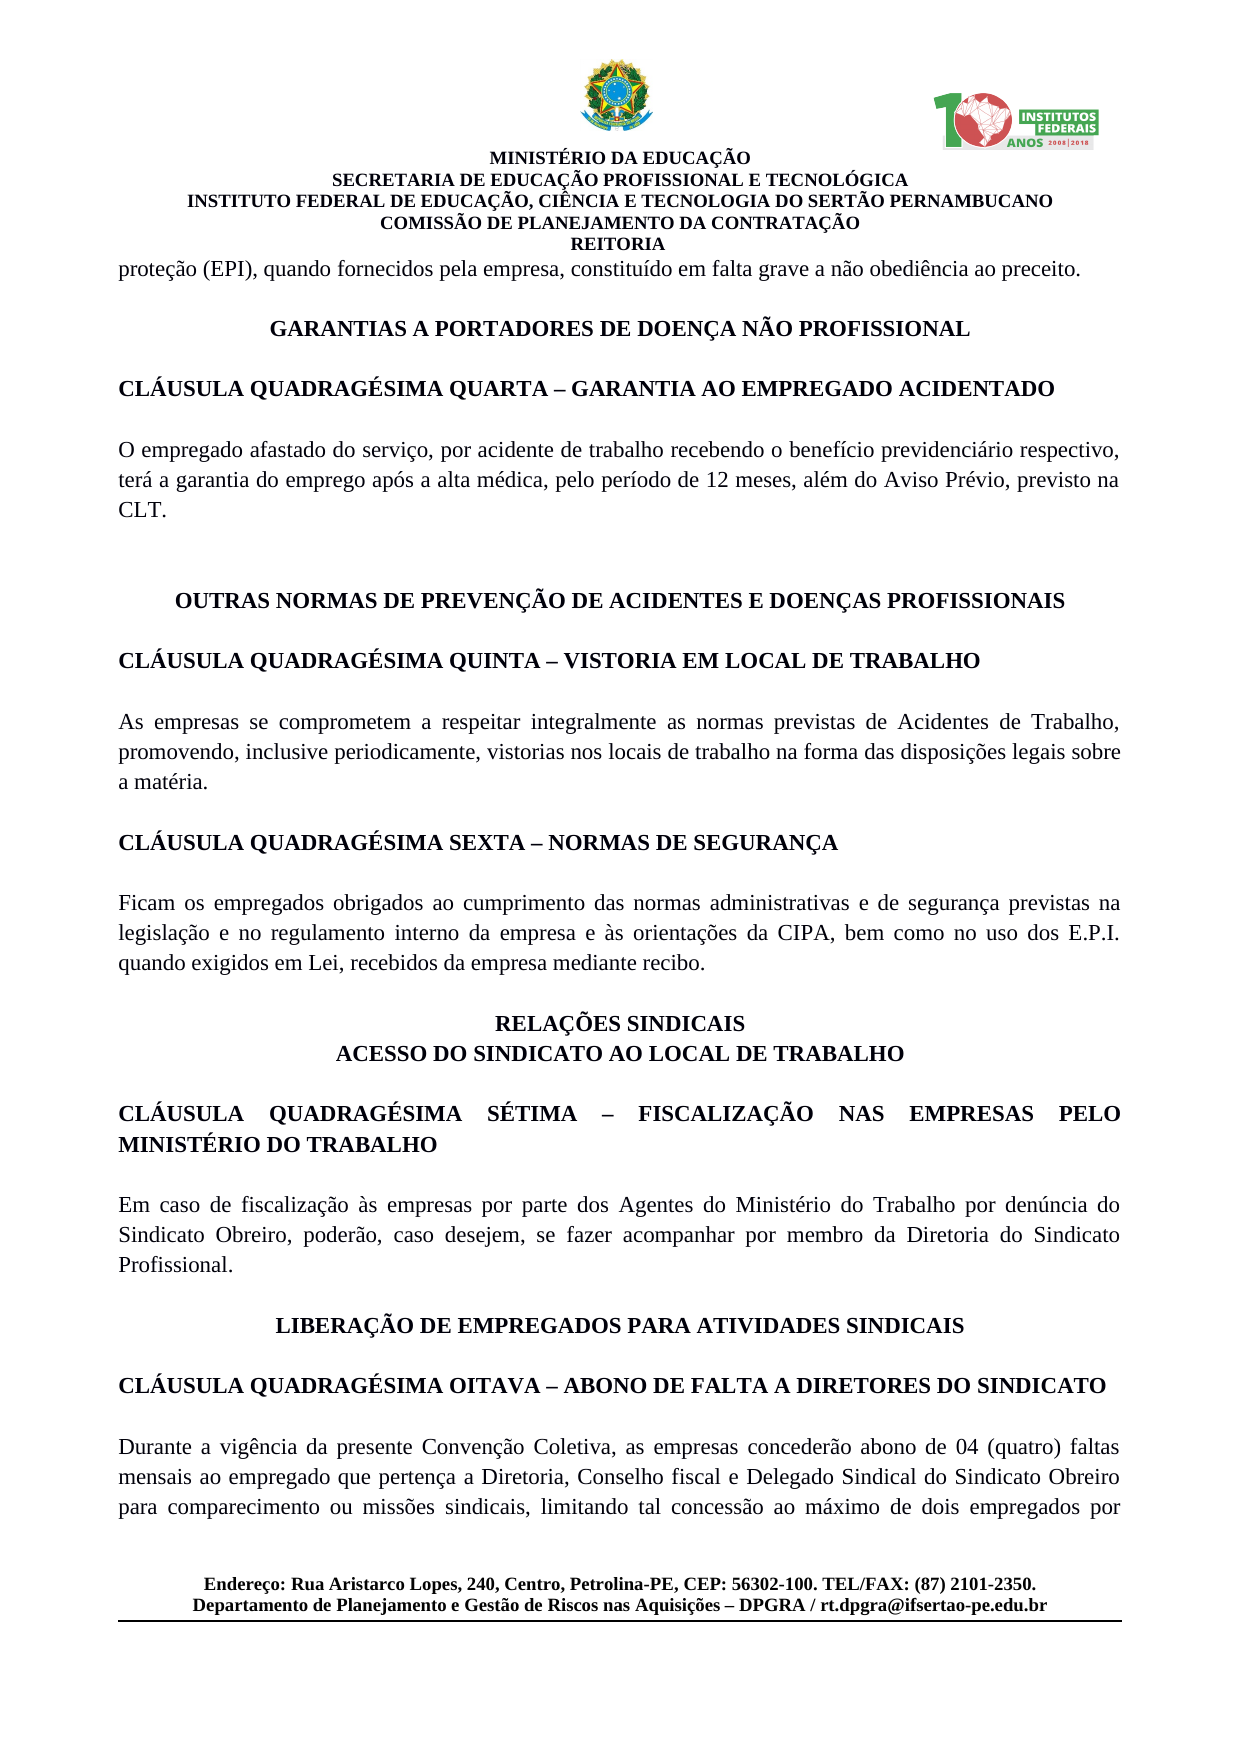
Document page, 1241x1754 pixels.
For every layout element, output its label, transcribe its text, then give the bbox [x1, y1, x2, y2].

text O empregado afastado do serviço, por acidente de trabalho recebendo o benefício previdenciário respectivo, terá a garantia do emprego após a alta médica, pelo período de 12 meses, além do Aviso Prévio, previsto na CLT. [118, 436, 1122, 523]
text Durante a vigência da presente Convenção Coletiva, as empresas concederão abono de 04 (quatro) faltas mensais ao empregado que pertença a Diretoria, Conselho fiscal e Delegado Sindical do Sindicato Obreiro para comparecimento ou missões sindicais, limitando tal concessão ao máximo de dois empregados por [118, 1433, 1122, 1519]
list proteção (EPI), quando fornecidos pela empresa, constituído em falta grave a não obediência ao preceito. [118, 255, 1122, 281]
text As empresas se comprometem a respeitar integralmente as normas previstas de Acidentes de Trabalho, promovendo, inclusive periodicamente, vistorias nos locais de trabalho na forma das disposições legais sobre a matéria. [118, 708, 1122, 794]
text OUTRAS NORMAS DE PREVENÇÃO DE ACIDENTES E DOENÇAS PROFISSIONAIS [118, 587, 1122, 613]
text ACESSO DO SINDICATO AO LOCAL DE TRABALHO [118, 1040, 1122, 1066]
text Em caso de fiscalização às empresas por parte dos Agentes do Ministério do Trabalho por denúncia do Sindicato Obreiro, poderão, caso desejem, se fazer acompanhar por membro da Diretoria do Sindicato Profissional. [118, 1191, 1122, 1278]
text CLÁUSULA QUADRAGÉSIMA QUINTA – VISTORIA EM LOCAL DE TRABALHO [118, 647, 1122, 674]
text CLÁUSULA QUADRAGÉSIMA SEXTA – NORMAS DE SEGURANÇA [118, 829, 1122, 855]
picture [933, 93, 1099, 150]
text LIBERAÇÃO DE EMPREGADOS PARA ATIVIDADES SINDICAIS [118, 1312, 1122, 1338]
text CLÁUSULA QUADRAGÉSIMA QUARTA – GARANTIA AO EMPREGADO ACIDENTADO [118, 376, 1122, 402]
text GARANTIAS A PORTADORES DE DOENÇA NÃO PROFISSIONAL [118, 315, 1122, 341]
text CLÁUSULA QUADRAGÉSIMA OITAVA – ABONO DE FALTA A DIRETORES DO SINDICATO [118, 1372, 1122, 1399]
picture [579, 58, 654, 132]
text Ficam os empregados obrigados ao cumprimento das normas administrativas e de segurança previstas na legislação e no regulamento interno da empresa e às orientações da CIPA, bem como no uso dos E.P.I. quando exigidos em Lei, recebidos da empresa mediante recibo. [118, 889, 1122, 976]
text RELAÇÕES SINDICAIS [118, 1010, 1122, 1036]
text CLÁUSULA QUADRAGÉSIMA SÉTIMA – FISCALIZAÇÃO NAS EMPRESAS PELO MINISTÉRIO DO TRABALHO [118, 1101, 1122, 1157]
